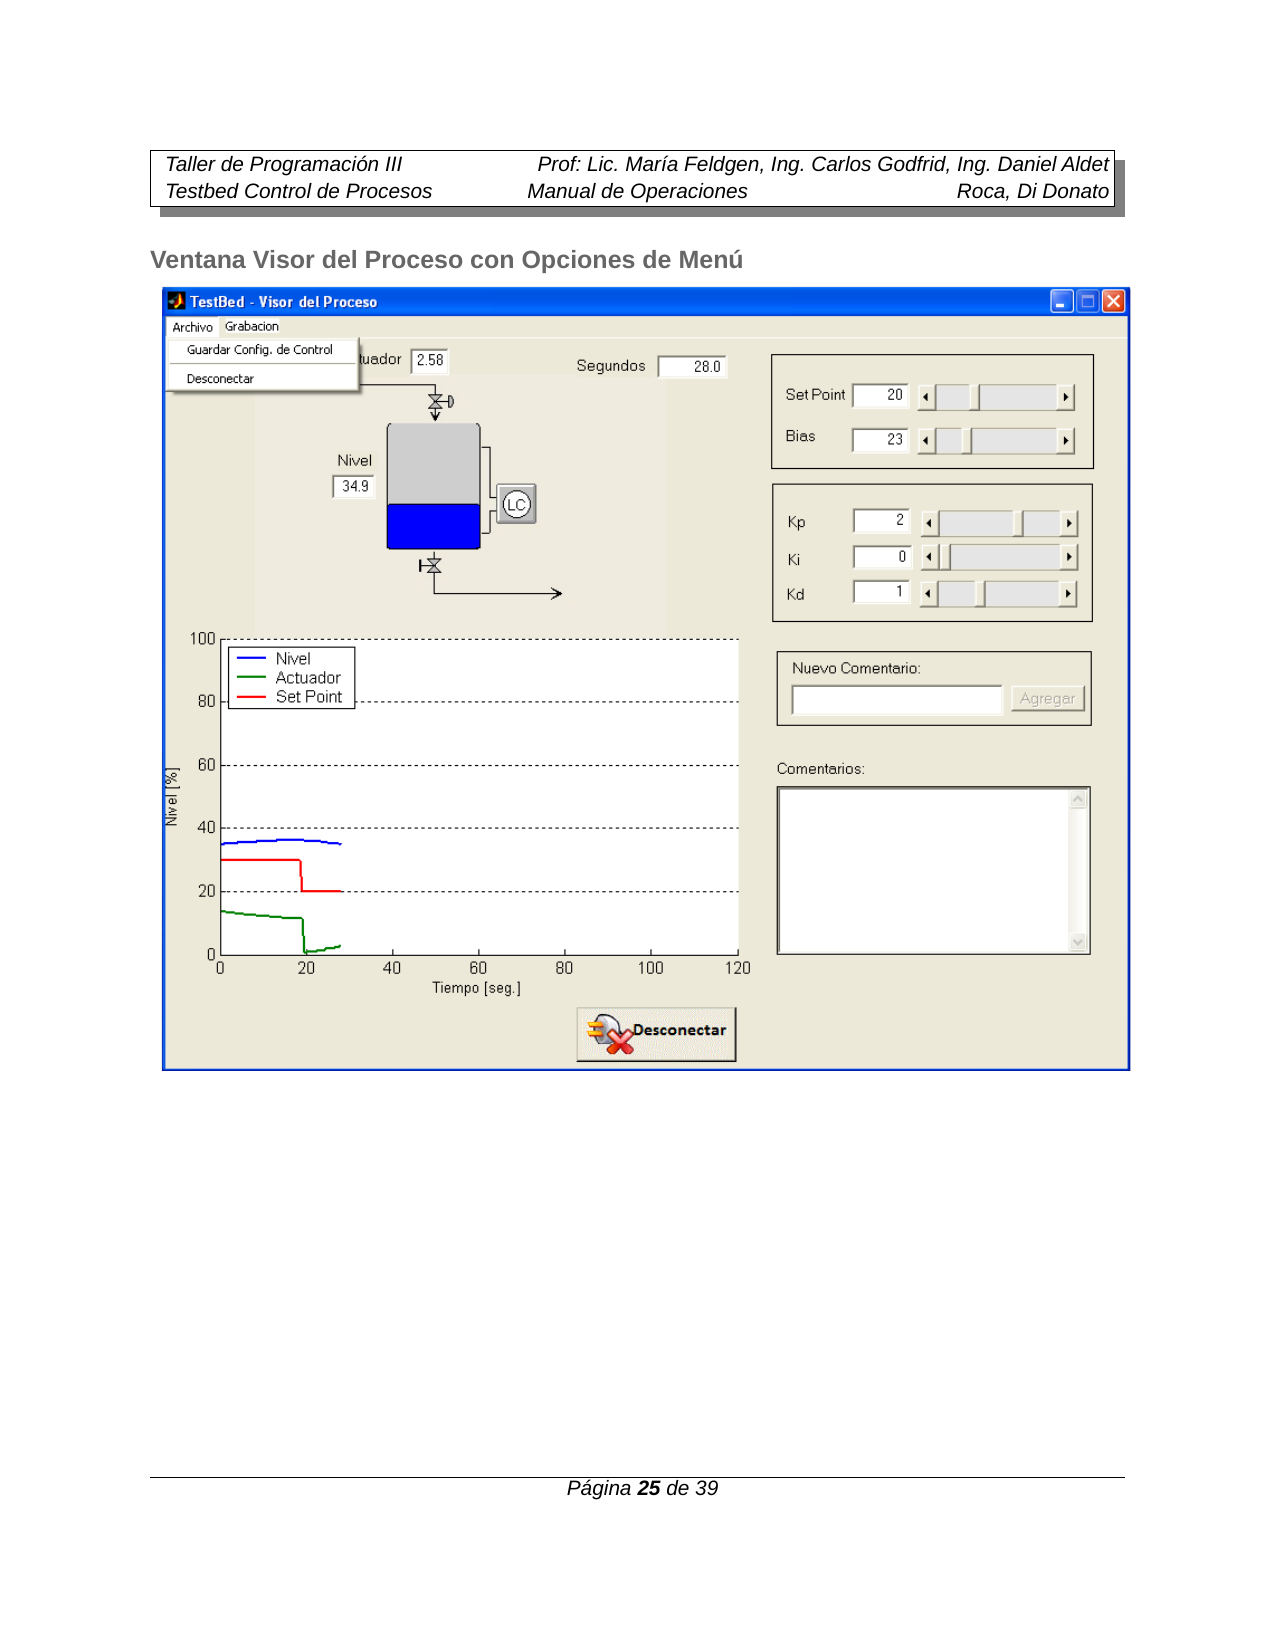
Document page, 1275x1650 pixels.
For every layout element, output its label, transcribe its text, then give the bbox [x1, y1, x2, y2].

subtitle Ventana Visor del Proceso con Opciones de Menú [150, 246, 1125, 274]
picture [161, 286, 1131, 1071]
